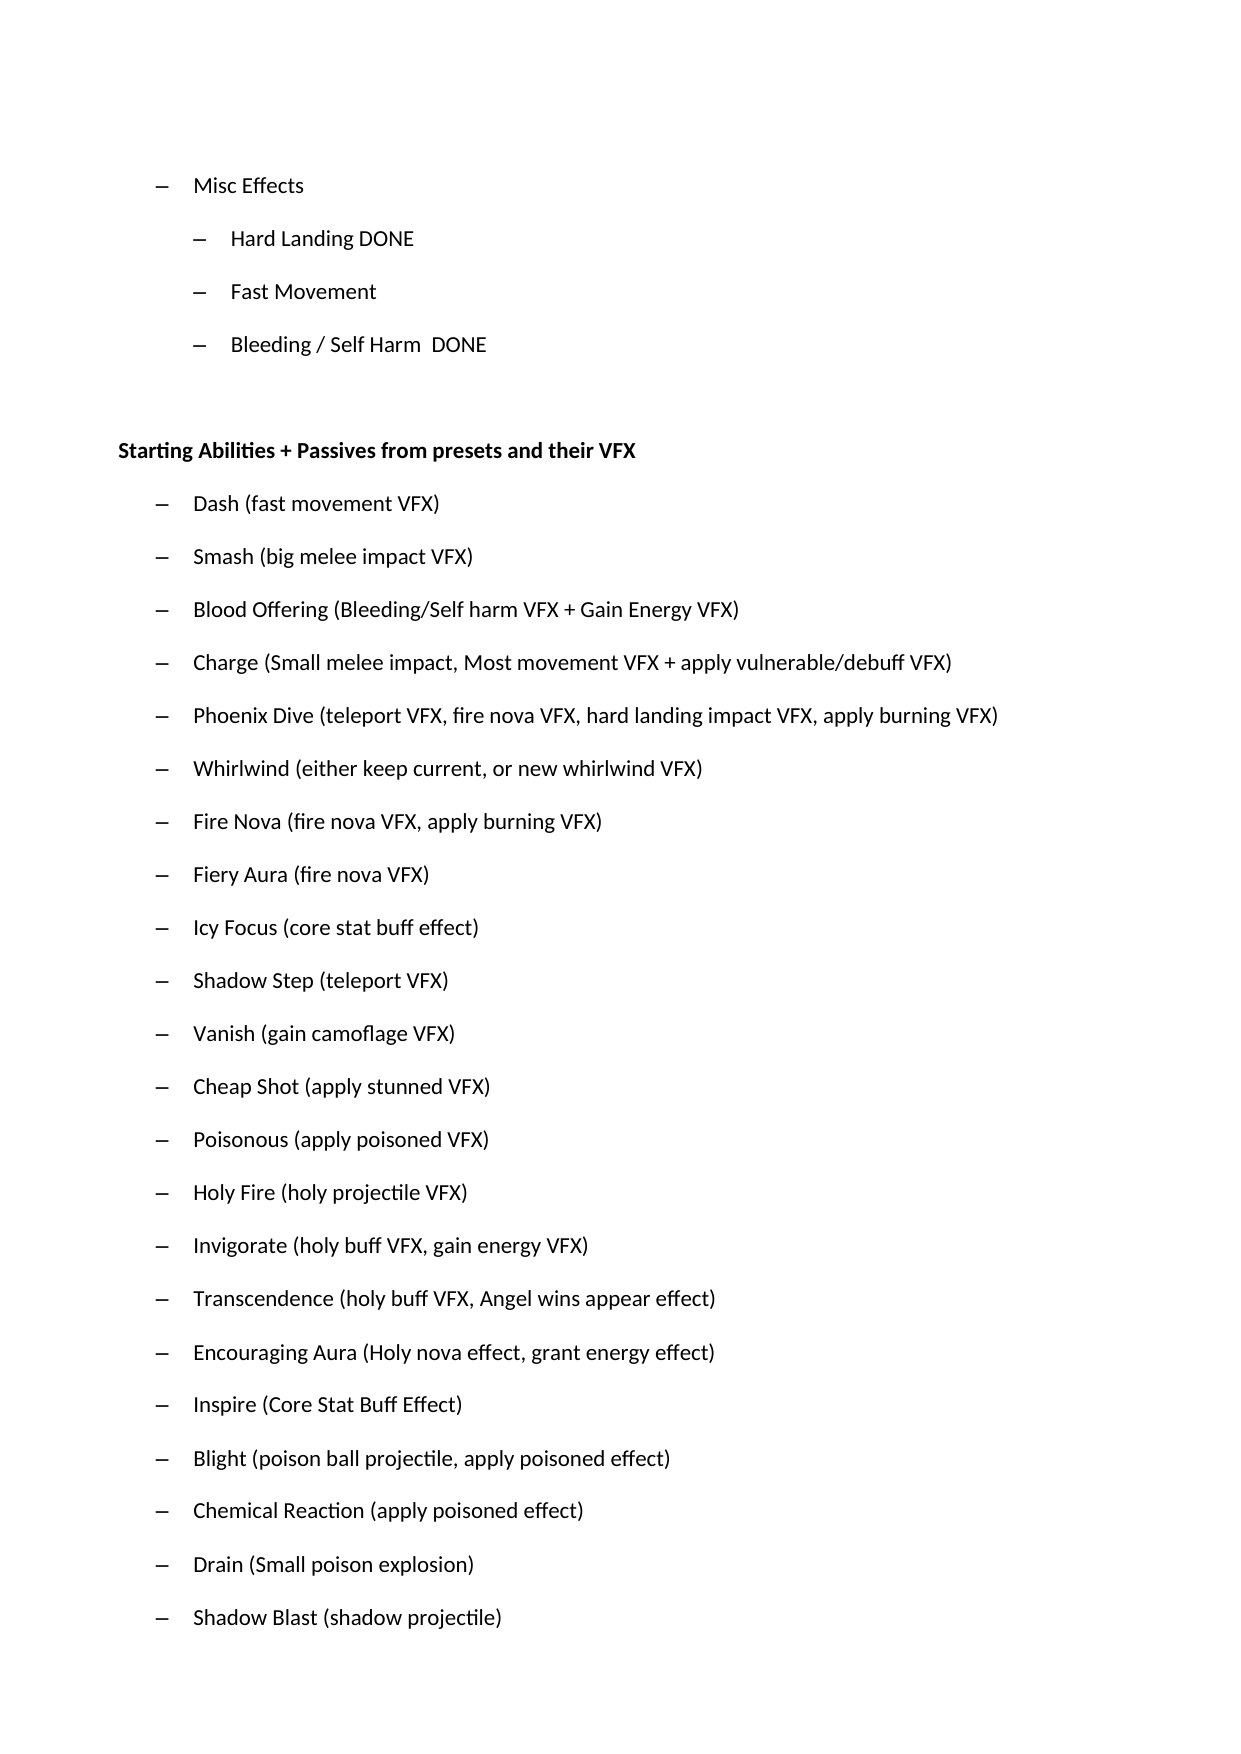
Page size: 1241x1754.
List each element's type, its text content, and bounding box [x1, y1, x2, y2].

list Whirlwind (either keep current, or new whirlwind VFX) [156, 754, 1122, 782]
list Drain (Small poison explosion) [156, 1550, 1122, 1578]
list Fast Movement [193, 277, 1122, 305]
list Cheap Shot (apply stunned VFX) [156, 1072, 1122, 1101]
list Poisonous (apply poisoned VFX) [156, 1126, 1122, 1153]
list Smash (big melee impact VFX) [156, 542, 1122, 570]
list Invigorate (holy buff VFX, gain energy VFX) [156, 1232, 1122, 1259]
list Fiery Aura (fire nova VFX) [156, 860, 1122, 888]
list Shadow Step (teleport VFX) [156, 966, 1122, 994]
list Vanish (gain camoflage VFX) [156, 1019, 1122, 1047]
list Hard Landing DONE [193, 224, 1122, 252]
list Fire Nova (fire nova VFX, apply burning VFX) [156, 807, 1122, 835]
list Blood Offering (Bleeding/Self harm VFX + Gain Energy VFX) [156, 595, 1122, 623]
list Phoenix Dive (teleport VFX, fire nova VFX, hard landing impact VFX, apply burning VFX) [156, 701, 1122, 729]
list Icy Focus (core stat buff effect) [156, 913, 1122, 941]
list Encouraging Aura (Holy nova effect, grant energy effect) [156, 1338, 1122, 1366]
list Transcendence (holy buff VFX, Angel wins appear effect) [156, 1284, 1122, 1313]
list Blight (poison ball projectile, apply poisoned effect) [156, 1444, 1122, 1472]
list Misc Effects [156, 171, 1122, 199]
list Dash (fast movement VFX) [156, 489, 1122, 517]
list Charge (Small melee impact, Most movement VFX + apply vulnerable/debuff VFX) [156, 648, 1122, 676]
list Chemical Reaction (apply poisoned effect) [156, 1497, 1122, 1525]
text Starting Abilities + Passives from presets and their VFX [118, 436, 1122, 464]
list Inspire (Core Stat Buff Effect) [156, 1391, 1122, 1419]
list Shadow Blast (shadow projectile) [156, 1603, 1122, 1631]
list Bleeding / Self Harm DONE [193, 330, 1122, 358]
list Holy Fire (holy projectile VFX) [156, 1178, 1122, 1207]
